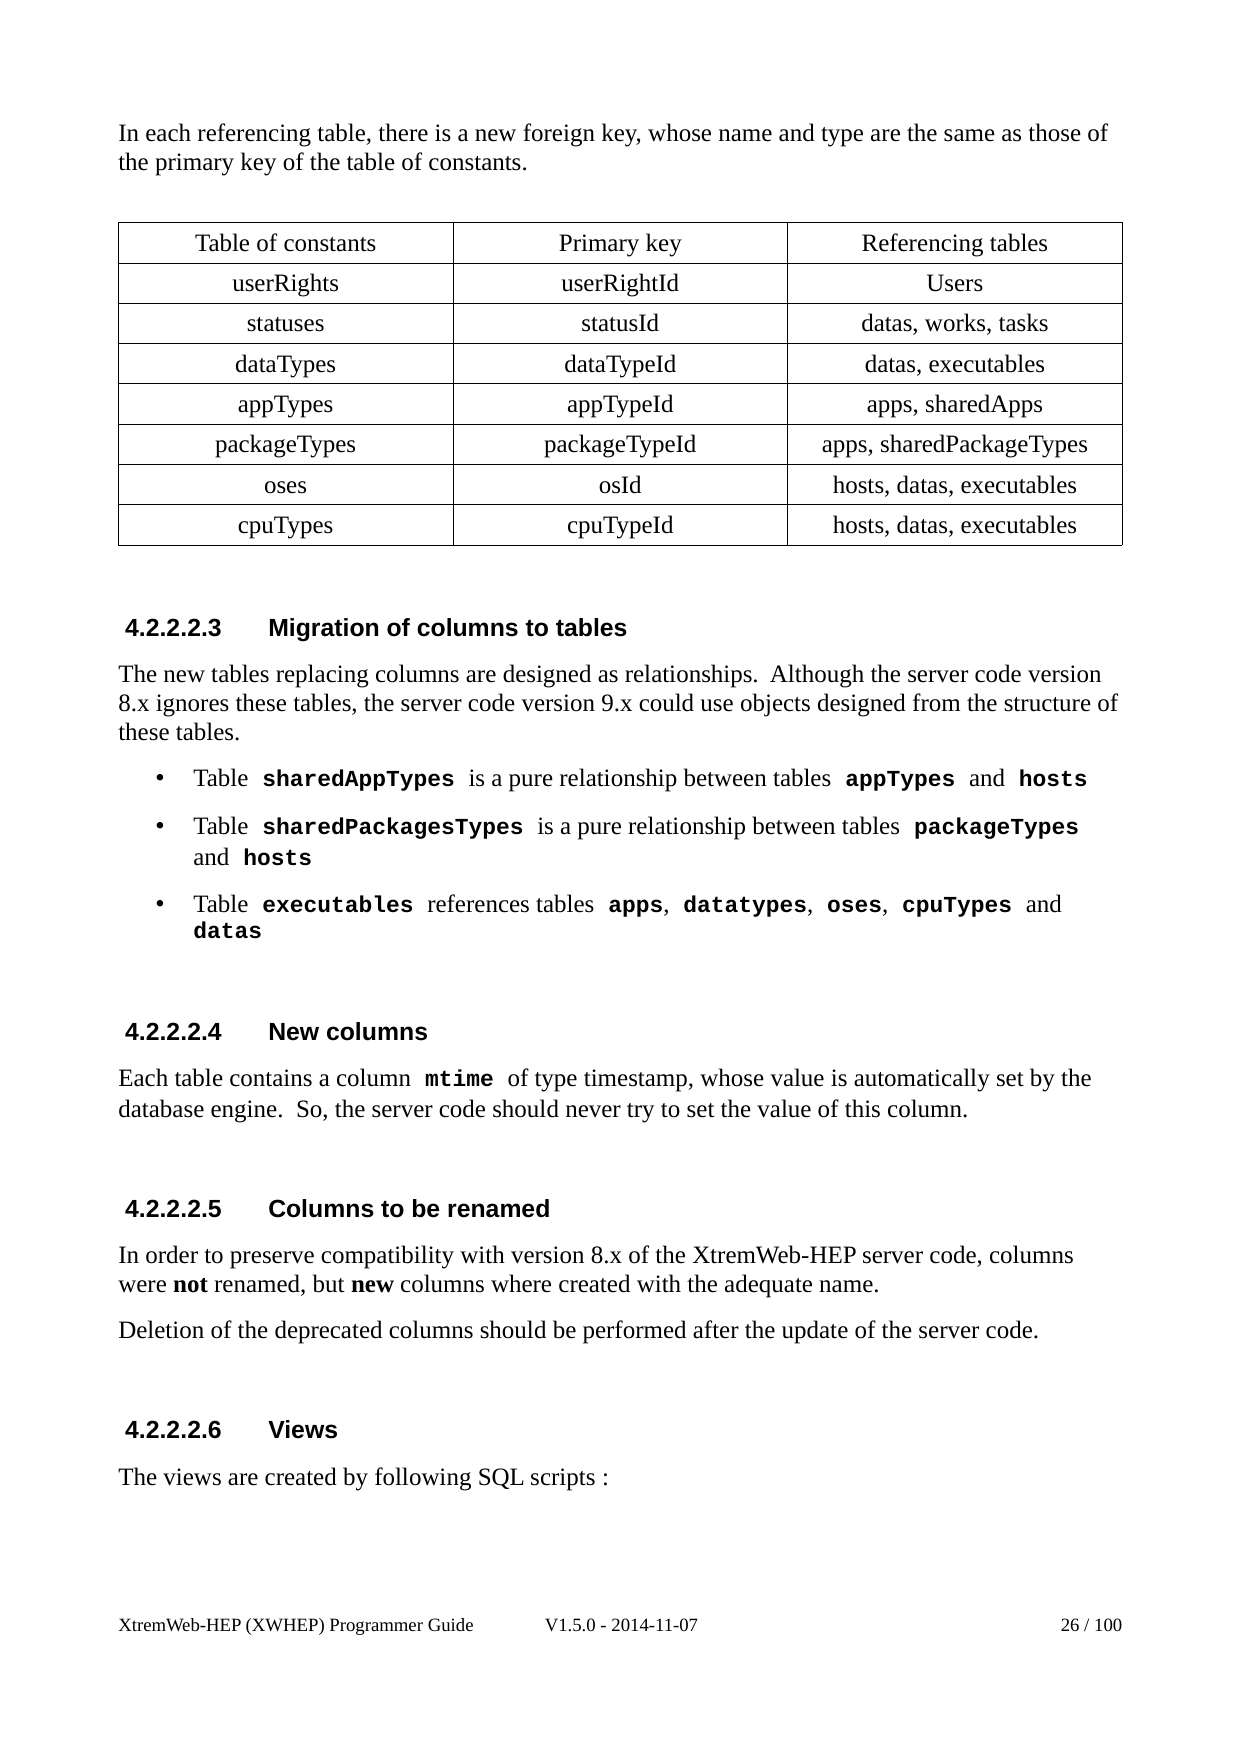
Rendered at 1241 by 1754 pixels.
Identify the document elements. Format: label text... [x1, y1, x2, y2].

table_cell dataTypeId [454, 344, 787, 383]
list Table executables references tables apps, datatypes, oses, cpuTypes and datas [156, 889, 1122, 946]
text The views are created by following SQL scripts : [118, 1462, 1122, 1491]
table_cell datas, works, tasks [788, 304, 1122, 343]
subtitle New columns [118, 1017, 1122, 1046]
table_cell hosts, datas, executables [788, 465, 1122, 504]
table_cell packageTypes [119, 425, 453, 464]
table_cell statusId [454, 304, 787, 343]
table_cell apps, sharedApps [788, 384, 1122, 424]
table_cell dataTypes [119, 344, 453, 383]
table_cell hosts, datas, executables [788, 505, 1122, 544]
table_header Referencing tables [788, 223, 1122, 262]
table_cell cpuTypes [119, 505, 453, 544]
table_header Primary key [454, 223, 787, 262]
subtitle Migration of columns to tables [118, 613, 1122, 642]
table_cell packageTypeId [454, 425, 787, 464]
table_cell cpuTypeId [454, 505, 787, 544]
list Table sharedPackagesTypes is a pure relationship between tables packageTypes and hosts [156, 811, 1122, 872]
table_header Table of constants [119, 223, 453, 262]
text In each referencing table, there is a new foreign key, whose name and type are the same as those of the primary key of the table of constants. [118, 118, 1122, 176]
table_cell userRights [119, 264, 453, 303]
table_cell Users [788, 264, 1122, 303]
text In order to preserve compatibility with version 8.x of the XtremWeb-HEP server code, columns were not renamed, but new columns where created with the adequate name. [118, 1240, 1122, 1298]
table_cell osId [454, 465, 787, 504]
table_cell oses [119, 465, 453, 504]
table_cell datas, executables [788, 344, 1122, 383]
table_cell appTypeId [454, 384, 787, 424]
text Deletion of the deprecated columns should be performed after the update of the server code. [118, 1315, 1122, 1344]
table_cell apps, sharedPackageTypes [788, 425, 1122, 464]
subtitle Columns to be renamed [118, 1194, 1122, 1222]
text The new tables replacing columns are designed as relationships. Although the server code version 8.x ignores these tables, the server code version 9.x could use objects designed from the structure of these tables. [118, 659, 1122, 746]
list Table sharedAppTypes is a pure relationship between tables appTypes and hosts [156, 763, 1122, 794]
subtitle Views [118, 1416, 1122, 1444]
table_cell userRightId [454, 264, 787, 303]
table_cell statuses [119, 304, 453, 343]
text Each table contains a column mtime of type timestamp, whose value is automatically set by the database engine. So, the server code should never try to set the value of this column. [118, 1063, 1122, 1122]
table_cell appTypes [119, 384, 453, 424]
